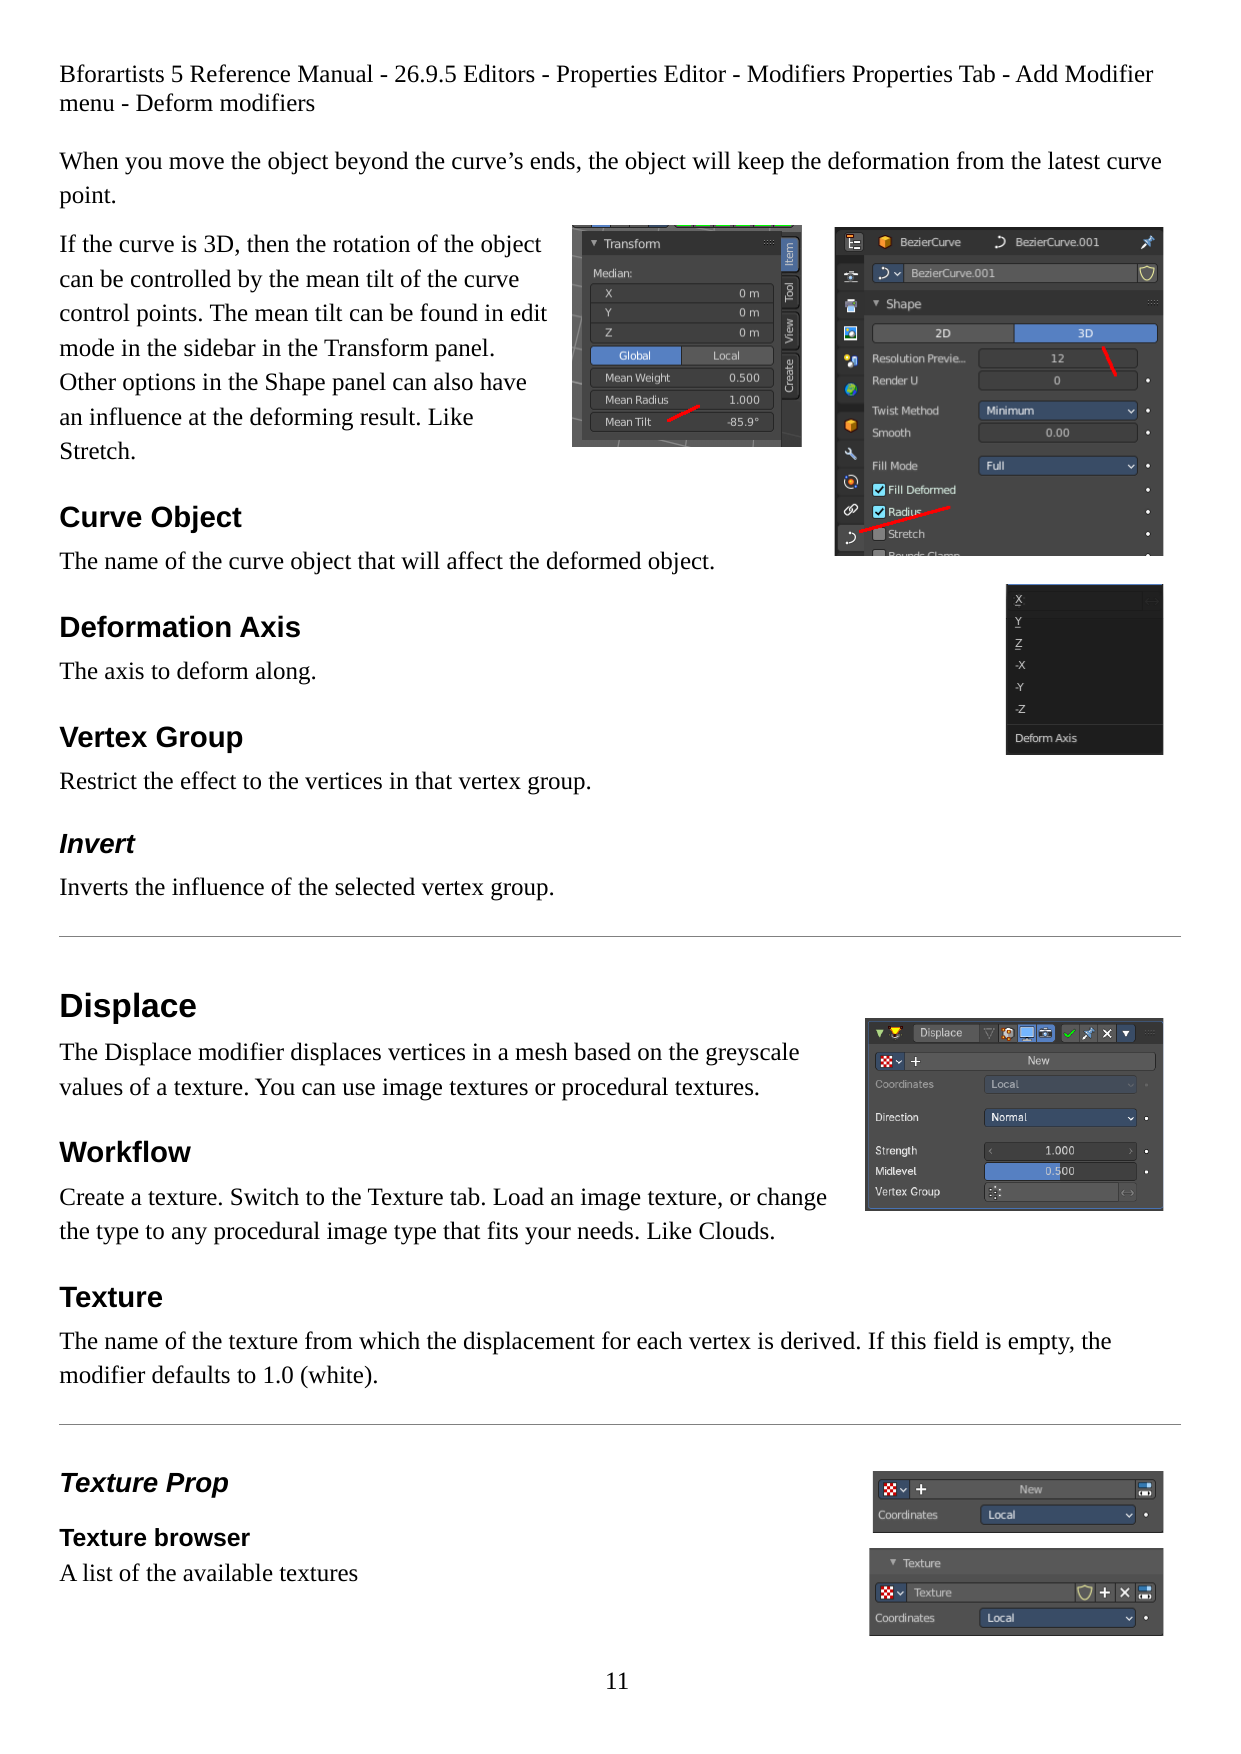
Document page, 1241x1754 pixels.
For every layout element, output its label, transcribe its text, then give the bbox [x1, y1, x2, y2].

subtitle Texture Prop [59, 1466, 1181, 1498]
text Restrict the effect to the vertices in that vertex group. [59, 766, 1181, 795]
picture [865, 1018, 1164, 1211]
text When you move the object beyond the curve’s ends, the object will keep the deformation from the latest curve point. [59, 146, 1181, 209]
subtitle Texture browser [59, 1523, 1181, 1552]
text The name of the texture from which the displacement for each vertex is derived. If this field is empty, the modifier defaults to 1.0 (white). [59, 1326, 1181, 1389]
subtitle Displace [59, 986, 1181, 1025]
picture [869, 1548, 1164, 1636]
subtitle Invert [59, 828, 1181, 859]
text The axis to deform along. [59, 656, 1005, 685]
text Inverts the influence of the selected vertex group. [59, 872, 1181, 901]
text A list of the available textures [59, 1558, 869, 1587]
subtitle Vertex Group [59, 720, 1005, 754]
text Create a texture. Switch to the Texture tab. Load an image texture, or change the type to any procedural image type that fits your needs. Like Clouds. [59, 1182, 1181, 1245]
subtitle Texture [59, 1280, 1181, 1313]
subtitle [1164, 720, 1181, 754]
picture [834, 227, 1164, 556]
subtitle [1164, 610, 1181, 644]
subtitle [1164, 500, 1181, 534]
text If the curve is 3D, then the rotation of the object can be controlled by the mean tilt of the curve control points. The mean tilt can be found in edit mode in the sidebar in the Transform panel. Other options in the Shape panel can also have an influence at the deforming result. Like Stretch. [59, 229, 834, 465]
text The Displace modifier displaces vertices in a mesh based on the greyscale values of a texture. You can use image textures or procedural textures. [59, 1037, 865, 1101]
subtitle Deformation Axis [59, 610, 1005, 644]
picture [572, 225, 802, 447]
subtitle Workflow [59, 1135, 865, 1169]
picture [872, 1471, 1164, 1533]
picture [1005, 584, 1164, 755]
subtitle [1164, 1135, 1181, 1169]
text The name of the curve object that will affect the deformed object. [59, 546, 1181, 575]
subtitle Curve Object [59, 500, 834, 534]
